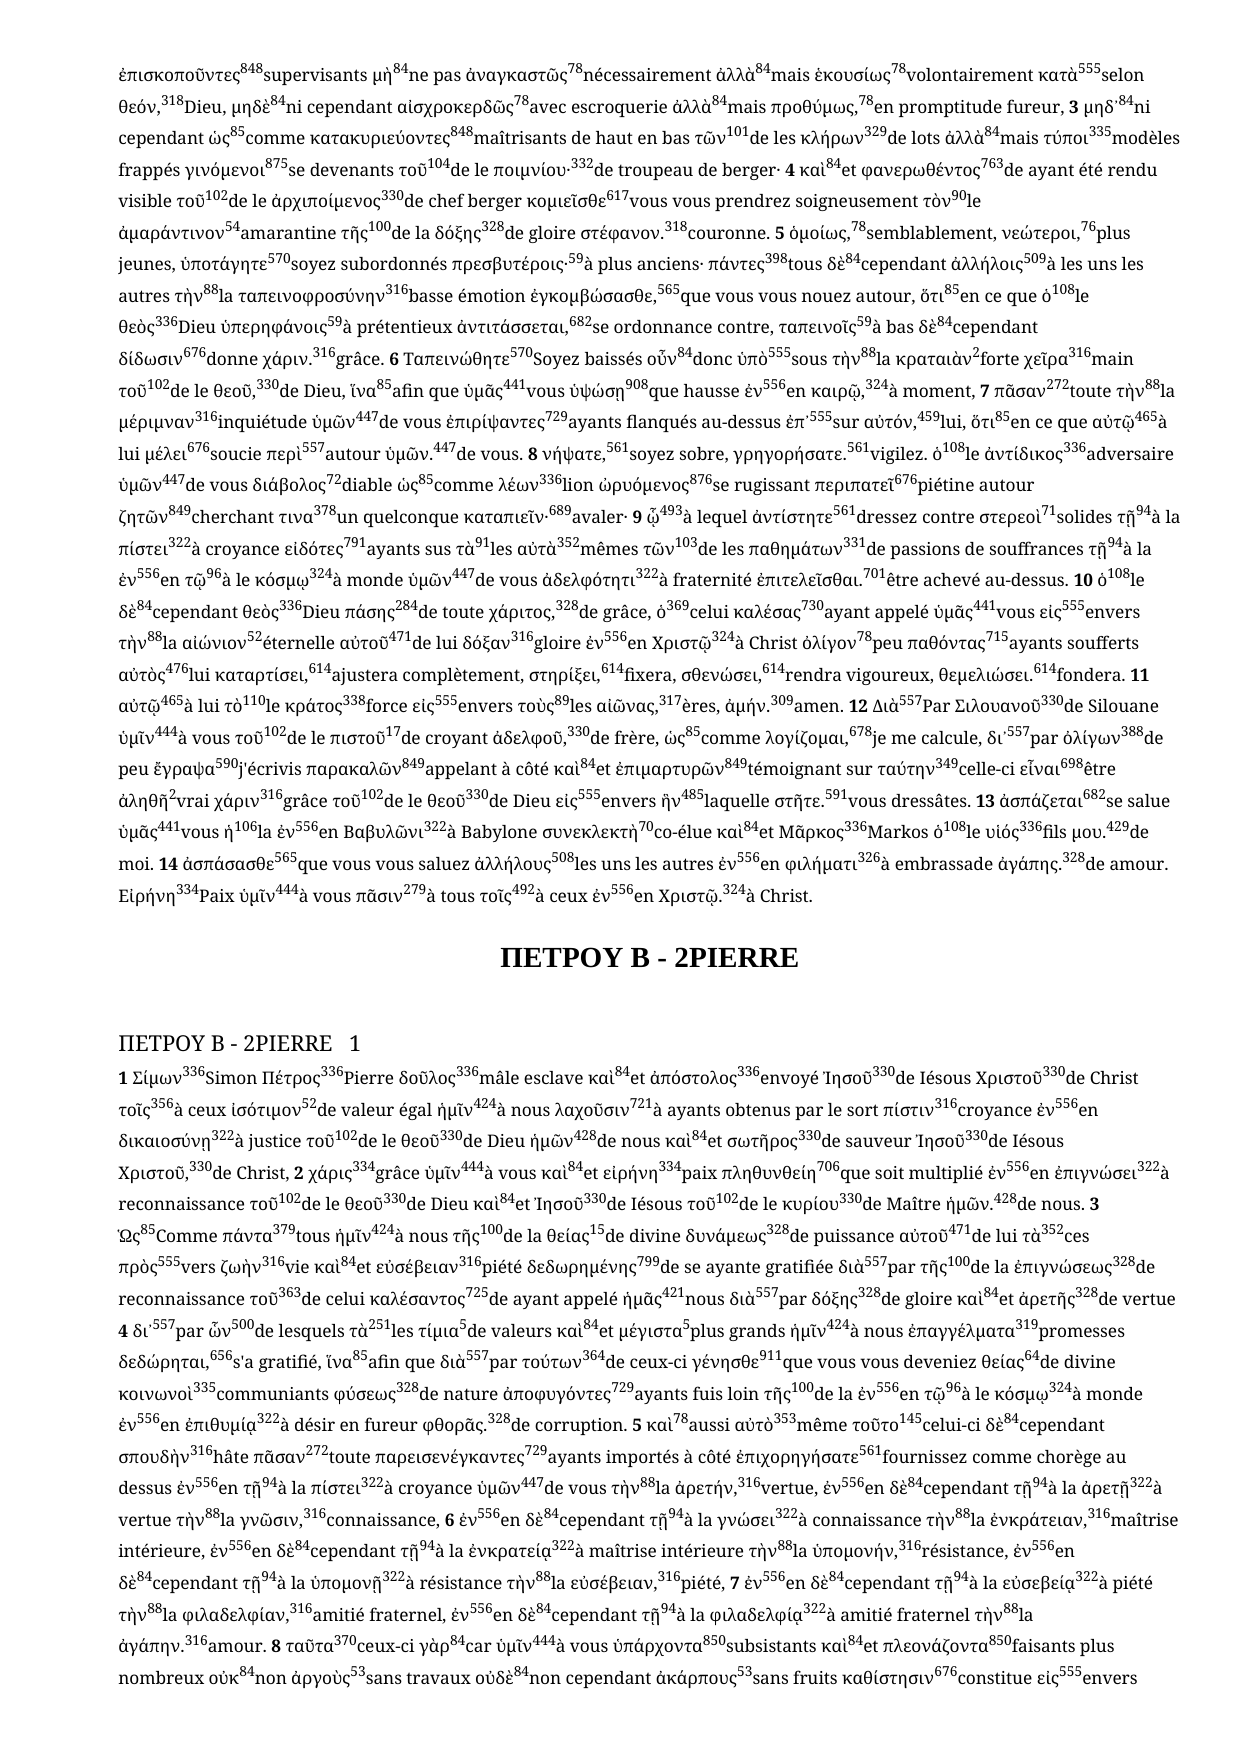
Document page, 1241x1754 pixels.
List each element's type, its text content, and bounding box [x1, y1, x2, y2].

text ΠΕΤΡΟΥ Β - 2PIERRE 1 [118, 1028, 1181, 1058]
subtitle ΠΕΤΡΟΥ Β - 2PIERRE [118, 940, 1181, 974]
text 1 Σίμων336Simon Πέτρος336Pierre δοῦλος336mâle esclave καὶ84et ἀπόστολος336envoyé Ἰησοῦ330de Iésous Χριστοῦ330de Christ τοῖς356à ceux ἰσότιμον52de valeur égal ἡμῖν424à nous λαχοῦσιν721à ayants obtenus par le sort πίστιν316croyance ἐν556en δικαιοσύνῃ322à justice τοῦ102de le θεοῦ330de Dieu ἡμῶν428de nous καὶ84et σωτῆρος330de sauveur Ἰησοῦ330de Iésous Χριστοῦ,330de Christ, 2 χάρις334grâce ὑμῖν444à vous καὶ84et εἰρήνη334paix πληθυνθείη706que soit multiplié ἐν556en ἐπιγνώσει322à reconnaissance τοῦ102de le θεοῦ330de Dieu καὶ84et Ἰησοῦ330de Iésous τοῦ102de le κυρίου330de Maître ἡμῶν.428de nous. 3 Ὡς85Comme πάντα379tous ἡμῖν424à nous τῆς100de la θείας15de divine δυνάμεως328de puissance αὐτοῦ471de lui τὰ352ces πρὸς555vers ζωὴν316vie καὶ84et εὐσέβειαν316piété δεδωρημένης799de se ayante gratifiée διὰ557par τῆς100de la ἐπιγνώσεως328de reconnaissance τοῦ363de celui καλέσαντος725de ayant appelé ἡμᾶς421nous διὰ557par δόξης328de gloire καὶ84et ἀρετῆς328de vertue 4 δι᾽557par ὧν500de lesquels τὰ251les τίμια5de valeurs καὶ84et μέγιστα5plus grands ἡμῖν424à nous ἐπαγγέλματα319promesses δεδώρηται,656s'a gratifié, ἵνα85afin que διὰ557par τούτων364de ceux-ci γένησθε911que vous vous deveniez θείας64de divine κοινωνοὶ335communiants φύσεως328de nature ἀποφυγόντες729ayants fuis loin τῆς100de la ἐν556en τῷ96à le κόσμῳ324à monde ἐν556en ἐπιθυμίᾳ322à désir en fureur φθορᾶς.328de corruption. 5 καὶ78aussi αὐτὸ353même τοῦτο145celui-ci δὲ84cependant σπουδὴν316hâte πᾶσαν272toute παρεισενέγκαντες729ayants importés à côté ἐπιχορηγήσατε561fournissez comme chorège au dessus ἐν556en τῇ94à la πίστει322à croyance ὑμῶν447de vous τὴν88la ἀρετήν,316vertue, ἐν556en δὲ84cependant τῇ94à la ἀρετῇ322à vertue τὴν88la γνῶσιν,316connaissance, 6 ἐν556en δὲ84cependant τῇ94à la γνώσει322à connaissance τὴν88la ἐνκράτειαν,316maîtrise intérieure, ἐν556en δὲ84cependant τῇ94à la ἐνκρατείᾳ322à maîtrise intérieure τὴν88la ὑπομονήν,316résistance, ἐν556en δὲ84cependant τῇ94à la ὑπομονῇ322à résistance τὴν88la εὐσέβειαν,316piété, 7 ἐν556en δὲ84cependant τῇ94à la εὐσεβείᾳ322à piété τὴν88la φιλαδελφίαν,316amitié fraternel, ἐν556en δὲ84cependant τῇ94à la φιλαδελφίᾳ322à amitié fraternel τὴν88la ἀγάπην.316amour. 8 ταῦτα370ceux-ci γὰρ84car ὑμῖν444à vous ὑπάρχοντα850subsistants καὶ84et πλεονάζοντα850faisants plus nombreux οὐκ84non ἀργοὺς53sans travaux οὐδὲ84non cependant ἀκάρπους53sans fruits καθίστησιν676constitue εἰς555envers τὴν88la τοῦ102de le κυρίου330de Maître ἡμῶν428de nous Ἰησοῦ330de Iésous Χριστοῦ330de Christ ἐπίγνωσιν·316reconnaissance· 9 ᾧ493à lequel γὰρ84car μὴ78ne pas πάρεστιν676est à côté ταῦτα,370ceux-ci, τυφλός48aveugle ἐστιν676est μυωπάζων849étant myope λήθην316oubli λαβὼν730ayant pris τοῦ102de le καθαρισμοῦ330de purification τῶν99de les πάλαι78vieillement αὐτοῦ471de lui ἁμαρτιῶν.327de péchés. 10 διὸ84c'est pourquoi μᾶλλον,78davantage, ἀδελφοί,341frères, σπουδάσατε561soyez en hâte βεβαίαν52ferme ὑμῶν447de vous τὴν88la κλῆσιν316appellation καὶ84et ἐκλογὴν316élection ποιεῖσθαι·699se faire· ταῦτα352ceux-ci γὰρ84car ποιοῦντες848faisants οὐ78non μὴ78ne pas πταίσητέ905que vous trébuchiez ποτε.78à un moment. 11 οὕτως78ainsi γὰρ84car πλουσίως78richement ἐπιχορηγηθήσεται627sera fourni comme chorège au dessus ὑμῖν444à vous ἡ106la εἴσοδος334entrée de chemin εἰς555envers τὴν88la αἰώνιον2éternelle βασιλείαν316royauté τοῦ102de le κυρίου330de Maître ἡμῶν428de nous καὶ84et σωτῆρος330de sauveur Ἰησοῦ330de Iésous Χριστοῦ.330de Christ. 12 Διὸ84C'est pourquoi μελλήσω610j'imminerai ἀεὶ78toujours ὑμᾶς441vous ὑπομιμνῄσκειν698remémorer le dessous περὶ557autour τούτων364de ceux-ci καίπερ84et certes εἰδότας778ayants sus καὶ84et ἐστηριγμένους804ayants étés fixés ἐν556en τῇ94à la παρούσῃ835à étante à côté ἀληθείᾳ.322à vérité. 13 δίκαιον56juste δὲ84cependant ἡγοῦμαι,678je me gouverne, ἐφ᾽555sur ὅσον487autant lequel εἰμὶ672je suis ἐν556en τούτῳ151à celui-ci τῷ98à le σκηνώματι,326à campement, διεγείρειν698réveiller ὑμᾶς441vous ἐν556en ὑπομνήσει322à remémoration du dessous 14 εἰδὼς792ayant su ὅτι85en ce que ταχινή46rapide ἐστιν676est ἡ106la ἀπόθεσις334pose au loin τοῦ104de le σκηνώματός332de campement μου,429de moi, καθὼς78de haut en bas comme καὶ78aussi ὁ108le κύριος336Maître ἡμῶν428de nous Ἰησοῦς336Iésous Χριστὸς336Christ ἐδήλωσέν594mit en évidence μοι.425à moi. 15 σπουδάσω610je serai en hâte δὲ84cependant καὶ78aussi ἑκάστοτε78chaque moment ἔχειν698avoir ὑμᾶς441vous μετὰ555après τὴν88la ἐμὴν221mienne ἔξοδον316exode τὴν349celle τούτων364de ceux-ci μνήμην316mémoire ποιεῖσθαι.699se faire. 16 Οὐ84Non γὰρ84car σεσοφισμένοις809à ayants étés faits sage μύθοις323à mythes ἐξακολουθήσαντες729ayants suivis dehors ἐγνωρίσαμεν589nous fîmes connaître ὑμῖν444à vous τὴν88la τοῦ102de le κυρίου330de Maître ἡμῶν428de nous Ἰησοῦ330de Iésous Χριστοῦ330de Christ δύναμιν316puissance καὶ84et παρουσίαν316présence ἀλλ᾽84mais ἐπόπται335surveillants époptes γενηθέντες768ayants étés devenus τῆς100de la ἐκείνου363de celui-là μεγαλειότητος.328de magnificence. 17 λαβὼν730ayant pris γὰρ84car παρὰ557à côté θεοῦ330de Dieu πατρὸς330de père τιμὴν316valeur καὶ84et δόξαν316gloire φωνῆς328de son de voix ἐνεχθείσης761de ayante étée portée αὐτῷ465à lui τοιᾶσδε361de telle ὑπὸ557sous τῆς100de la μεγαλοπρεποῦς15de magnificente δόξης·328de gloire· ὁ108le υἱός336fils μου429de moi ὁ108le ἀγαπητός23aimé μου429de moi οὗτός369celui-ci ἐστιν676est εἰς555envers ὃν487lequel ἐγὼ436moi εὐδόκησα590j'estimai en bien 18 καὶ84et ταύτην141celle-ci τὴν88la φωνὴν316son de voix ἡμεῖς435nous ἠκούσαμεν589nous écoutâmes ἐξ557hors οὐρανοῦ330de ciel ἐνεχθεῖσαν751ayante étée portée σὺν556avec αὐτῷ465à lui ὄντες848étants ἐν556en τῷ98à le ἁγίῳ13à saint ὄρει.326à montagne. 19 καὶ84et ἔχομεν671nous avons βεβαιότερον4plus certain τὸν90le προφητικὸν4prophétique λόγον318discours ᾧ493à lequel καλῶς78bellement ποιεῖτε673vous faites προσέχοντες848attenants ὡς85comme λύχνῳ324à chandelle φαίνοντι837à apparaissant en lumière ἐν556en αὐχμηρῷ11à desséché τόπῳ,324à lieu, ἕως85jusqu'à ce que οὗ501de lequel ἡμέρα334journée διαυγάσῃ908que brille à travers καὶ84et φωσφόρος72portant lumière ἀνατείλῃ908que lève de bas en haut ἐν556en ταῖς93à les καρδίαις321à coeurs ὑμῶν,447de vous, 20 τοῦτο353celui-ci πρῶτον78premièrement γινώσκοντες848connaissants ὅτι85en ce que πᾶσα290toute προφητεία334prophétie γραφῆς328de écriture ἰδίας130de en propre ἐπιλύσεως328de explication οὐ78non γίνεται·682se devient· 21 οὐ84non γὰρ84car θελήματι326à volonté ἀνθρώπου330de être humain ἠνέχθη608fut porté προφητεία334prophétie ποτέ,78à un moment, ἀλλὰ84mais ὑπὸ557sous πνεύματος332de souffle ἁγίου19de saint φερόμενοι899étants portés ἐλάλησαν593bavardèrent ἀπὸ557au loin θεοῦ330de Dieu ἄνθρωποι.335êtres humains. [118, 1062, 1181, 1689]
text 1 Πρεσβυτέρους53Plus anciens οὖν84donc ἐν556en ὑμῖν444à vous παρακαλῶ672j'appelle à côté ὁ108le συνπρεσβύτερος336co-plus-ancien καὶ84et μάρτυς336témoin τῶν103de les τοῦ102de le Χριστοῦ330de Christ παθημάτων,331de passions de souffrances, ὁ108le καὶ78aussi τῆς100de la μελλούσης841de imminante ἀποκαλύπτεσθαι701être découvert δόξης328de gloire κοινωνός·336communiant· 2 ποιμάνατε561bergez τὸ92le ἐν556en ὑμῖν444à vous ποίμνιον320troupeau de berger τοῦ102de le θεοῦ330de Dieu ἐπισκοποῦντες848supervisants μὴ84ne pas ἀναγκαστῶς78nécessairement ἀλλὰ84mais ἑκουσίως78volontairement κατὰ555selon θεόν,318Dieu, μηδὲ84ni cependant αἰσχροκερδῶς78avec escroquerie ἀλλὰ84mais προθύμως,78en promptitude fureur, 3 μηδ᾽84ni cependant ὡς85comme κατακυριεύοντες848maîtrisants de haut en bas τῶν101de les κλήρων329de lots ἀλλὰ84mais τύποι335modèles frappés γινόμενοι875se devenants τοῦ104de le ποιμνίου·332de troupeau de berger· 4 καὶ84et φανερωθέντος763de ayant été rendu visible τοῦ102de le ἀρχιποίμενος330de chef berger κομιεῖσθε617vous vous prendrez soigneusement τὸν90le ἀμαράντινον54amarantine τῆς100de la δόξης328de gloire στέφανον.318couronne. 5 ὁμοίως,78semblablement, νεώτεροι,76plus jeunes, ὑποτάγητε570soyez subordonnés πρεσβυτέροις·59à plus anciens· πάντες398tous δὲ84cependant ἀλλήλοις509à les uns les autres τὴν88la ταπεινοφροσύνην316basse émotion ἐγκομβώσασθε,565que vous vous nouez autour, ὅτι85en ce que ὁ108le θεὸς336Dieu ὑπερηφάνοις59à prétentieux ἀντιτάσσεται,682se ordonnance contre, ταπεινοῖς59à bas δὲ84cependant δίδωσιν676donne χάριν.316grâce. 6 Ταπεινώθητε570Soyez baissés οὖν84donc ὑπὸ555sous τὴν88la κραταιὰν2forte χεῖρα316main τοῦ102de le θεοῦ,330de Dieu, ἵνα85afin que ὑμᾶς441vous ὑψώσῃ908que hausse ἐν556en καιρῷ,324à moment, 7 πᾶσαν272toute τὴν88la μέριμναν316inquiétude ὑμῶν447de vous ἐπιρίψαντες729ayants flanqués au-dessus ἐπ᾽555sur αὐτόν,459lui, ὅτι85en ce que αὐτῷ465à lui μέλει676soucie περὶ557autour ὑμῶν.447de vous. 8 νήψατε,561soyez sobre, γρηγορήσατε.561vigilez. ὁ108le ἀντίδικος336adversaire ὑμῶν447de vous διάβολος72diable ὡς85comme λέων336lion ὠρυόμενος876se rugissant περιπατεῖ676piétine autour ζητῶν849cherchant τινα378un quelconque καταπιεῖν·689avaler· 9 ᾧ493à lequel ἀντίστητε561dressez contre στερεοὶ71solides τῇ94à la πίστει322à croyance εἰδότες791ayants sus τὰ91les αὐτὰ352mêmes τῶν103de les παθημάτων331de passions de souffrances τῇ94à la ἐν556en τῷ96à le κόσμῳ324à monde ὑμῶν447de vous ἀδελφότητι322à fraternité ἐπιτελεῖσθαι.701être achevé au-dessus. 10 ὁ108le δὲ84cependant θεὸς336Dieu πάσης284de toute χάριτος,328de grâce, ὁ369celui καλέσας730ayant appelé ὑμᾶς441vous εἰς555envers τὴν88la αἰώνιον52éternelle αὐτοῦ471de lui δόξαν316gloire ἐν556en Χριστῷ324à Christ ὀλίγον78peu παθόντας715ayants soufferts αὐτὸς476lui καταρτίσει,614ajustera complètement, στηρίξει,614fixera, σθενώσει,614rendra vigoureux, θεμελιώσει.614fondera. 11 αὐτῷ465à lui τὸ110le κράτος338force εἰς555envers τοὺς89les αἰῶνας,317ères, ἀμήν.309amen. 12 Διὰ557Par Σιλουανοῦ330de Silouane ὑμῖν444à vous τοῦ102de le πιστοῦ17de croyant ἀδελφοῦ,330de frère, ὡς85comme λογίζομαι,678je me calcule, δι᾽557par ὀλίγων388de peu ἔγραψα590j'écrivis παρακαλῶν849appelant à côté καὶ84et ἐπιμαρτυρῶν849témoignant sur ταύτην349celle-ci εἶναι698être ἀληθῆ2vrai χάριν316grâce τοῦ102de le θεοῦ330de Dieu εἰς555envers ἣν485laquelle στῆτε.591vous dressâtes. 13 ἀσπάζεται682se salue ὑμᾶς441vous ἡ106la ἐν556en Βαβυλῶνι322à Babylone συνεκλεκτὴ70co-élue καὶ84et Μᾶρκος336Markos ὁ108le υἱός336fils μου.429de moi. 14 ἀσπάσασθε565que vous vous saluez ἀλλήλους508les uns les autres ἐν556en φιλήματι326à embrassade ἀγάπης.328de amour. Εἰρήνη334Paix ὑμῖν444à vous πᾶσιν279à tous τοῖς492à ceux ἐν556en Χριστῷ.324à Christ. [118, 59, 1181, 907]
